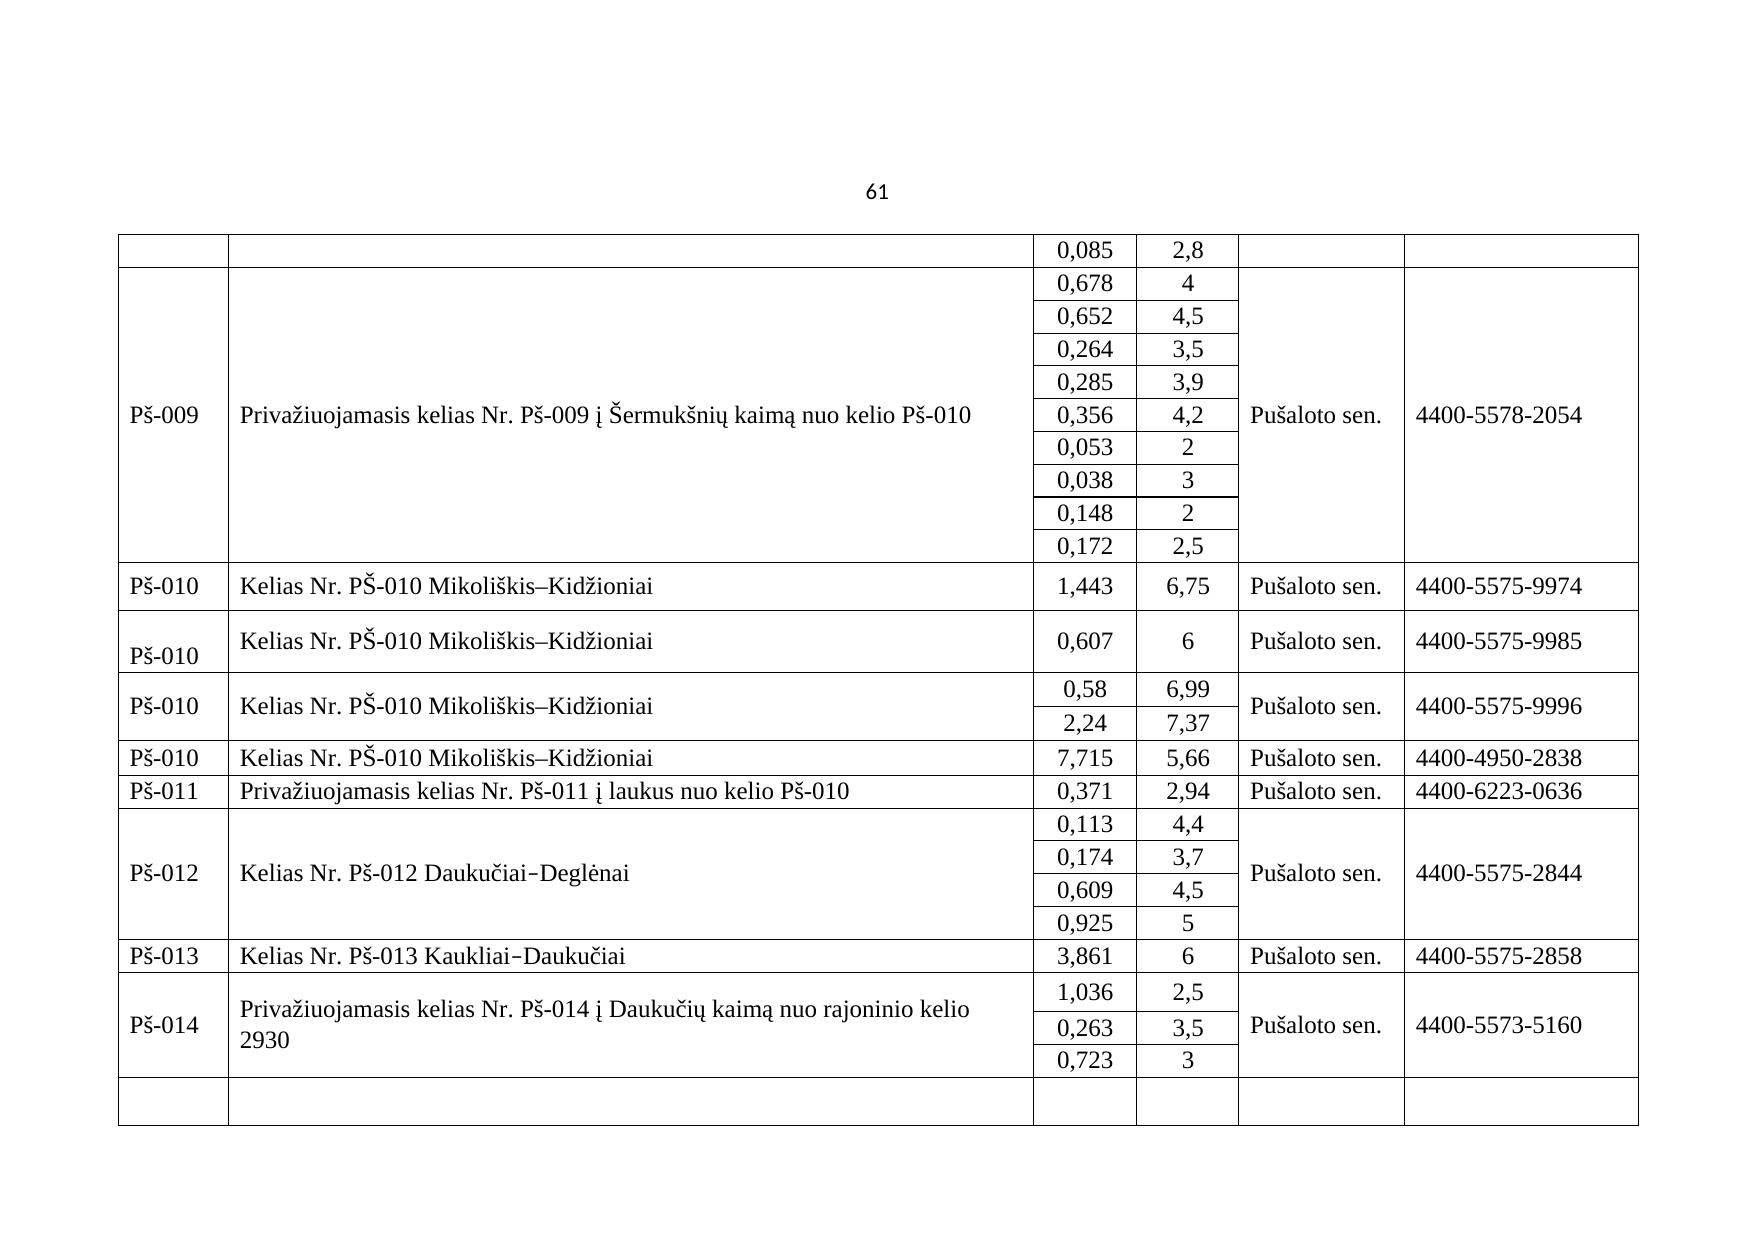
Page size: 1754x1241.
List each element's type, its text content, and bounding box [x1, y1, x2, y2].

table_cell [119, 235, 228, 267]
table_cell 4400-4950-2838 [1405, 741, 1638, 775]
table_cell 4,5 [1137, 301, 1238, 332]
table_cell 0,053 [1034, 432, 1136, 464]
table_cell Pš-010 [119, 563, 228, 610]
table_cell 3,7 [1137, 841, 1238, 873]
table_cell Kelias Nr. Pš-013 Kaukliai–Daukučiai [229, 940, 1033, 972]
table_cell Pušaloto sen. [1239, 673, 1404, 740]
table_cell 2,24 [1034, 707, 1136, 740]
table_cell [1239, 1078, 1404, 1124]
table_cell 4,4 [1137, 809, 1238, 840]
table_cell [1405, 235, 1638, 267]
table_cell 4400-5575-9974 [1405, 563, 1638, 610]
table_cell [1137, 1078, 1238, 1124]
table_cell 1,443 [1034, 563, 1136, 610]
table_cell Pušaloto sen. [1239, 776, 1404, 808]
table_cell [229, 1078, 1033, 1124]
table_cell Pš-011 [119, 776, 228, 808]
table_cell Privažiuojamasis kelias Nr. Pš-014 į Daukučių kaimą nuo rajoninio kelio 2930 [229, 973, 1033, 1077]
table_cell 6,99 [1137, 673, 1238, 706]
table_cell Privažiuojamasis kelias Nr. Pš-009 į Šermukšnių kaimą nuo kelio Pš-010 [229, 268, 1033, 562]
table_cell 3,5 [1137, 1012, 1238, 1044]
table_cell Pš-010 [119, 611, 228, 672]
table_cell 3,5 [1137, 334, 1238, 365]
table_cell 2,94 [1137, 776, 1238, 808]
table_cell 4400-5578-2054 [1405, 268, 1638, 562]
table_cell 0,58 [1034, 673, 1136, 706]
table_cell 0,264 [1034, 334, 1136, 365]
table_cell 0,356 [1034, 399, 1136, 431]
table_cell 0,172 [1034, 530, 1136, 562]
table_cell Pušaloto sen. [1239, 741, 1404, 775]
table_cell Kelias Nr. PŠ-010 Mikoliškis–Kidžioniai [229, 563, 1033, 610]
table_cell Pušaloto sen. [1239, 563, 1404, 610]
table_cell 5,66 [1137, 741, 1238, 775]
table_cell 4400-6223-0636 [1405, 776, 1638, 808]
table_cell 4400-5575-2858 [1405, 940, 1638, 972]
table_cell 2,5 [1137, 530, 1238, 562]
table_cell 2,8 [1137, 235, 1238, 267]
table_cell Pš-010 [119, 741, 228, 775]
table_cell [1405, 1078, 1638, 1124]
table_cell [229, 235, 1033, 267]
table_cell Kelias Nr. Pš-012 Daukučiai–Deglėnai [229, 809, 1033, 939]
table_cell 4400-5575-2844 [1405, 809, 1638, 939]
table_cell 3,9 [1137, 366, 1238, 398]
table_cell Pš-009 [119, 268, 228, 562]
table_cell Pušaloto sen. [1239, 268, 1404, 562]
table_cell 1,036 [1034, 973, 1136, 1011]
table_cell 0,038 [1034, 465, 1136, 496]
table_cell Pušaloto sen. [1239, 973, 1404, 1077]
table_cell 0,085 [1034, 235, 1136, 267]
table_cell 5 [1137, 907, 1238, 939]
table_cell 0,925 [1034, 907, 1136, 939]
table_cell 6 [1137, 611, 1238, 672]
table_cell 0,652 [1034, 301, 1136, 332]
table_cell 4,2 [1137, 399, 1238, 431]
table_cell Pušaloto sen. [1239, 940, 1404, 972]
table_cell 0,148 [1034, 498, 1136, 529]
table_cell 4400-5575-9985 [1405, 611, 1638, 672]
table_cell Privažiuojamasis kelias Nr. Pš-011 į laukus nuo kelio Pš-010 [229, 776, 1033, 808]
table_cell Pš-012 [119, 809, 228, 939]
table_cell 3 [1137, 1045, 1238, 1077]
table_cell [1034, 1078, 1136, 1124]
table_cell 0,113 [1034, 809, 1136, 840]
table_cell [1239, 235, 1404, 267]
table_cell 4 [1137, 268, 1238, 299]
table_cell Pušaloto sen. [1239, 809, 1404, 939]
table_cell 0,723 [1034, 1045, 1136, 1077]
table_cell [119, 1078, 228, 1124]
table_cell Pš-014 [119, 973, 228, 1077]
table_cell 6,75 [1137, 563, 1238, 610]
table_cell 4,5 [1137, 874, 1238, 906]
table_cell 0,371 [1034, 776, 1136, 808]
table_cell 0,609 [1034, 874, 1136, 906]
table_cell 2 [1137, 432, 1238, 464]
table_cell 4400-5573-5160 [1405, 973, 1638, 1077]
table_cell Kelias Nr. PŠ-010 Mikoliškis–Kidžioniai [229, 741, 1033, 775]
table_cell Pš-013 [119, 940, 228, 972]
table_cell 7,37 [1137, 707, 1238, 740]
table_cell 2,5 [1137, 973, 1238, 1011]
table_cell Kelias Nr. PŠ-010 Mikoliškis–Kidžioniai [229, 673, 1033, 740]
table_cell 3,861 [1034, 940, 1136, 972]
table_cell Pš-010 [119, 673, 228, 740]
table_cell 4400-5575-9996 [1405, 673, 1638, 740]
table_cell 0,285 [1034, 366, 1136, 398]
table_cell 7,715 [1034, 741, 1136, 775]
table_cell Kelias Nr. PŠ-010 Mikoliškis–Kidžioniai [229, 611, 1033, 672]
table_cell 0,174 [1034, 841, 1136, 873]
table_cell 3 [1137, 465, 1238, 496]
table_cell 0,263 [1034, 1012, 1136, 1044]
table_cell 2 [1137, 498, 1238, 529]
table_cell 6 [1137, 940, 1238, 972]
table_cell Pušaloto sen. [1239, 611, 1404, 672]
table_cell 0,607 [1034, 611, 1136, 672]
table_cell 0,678 [1034, 268, 1136, 299]
